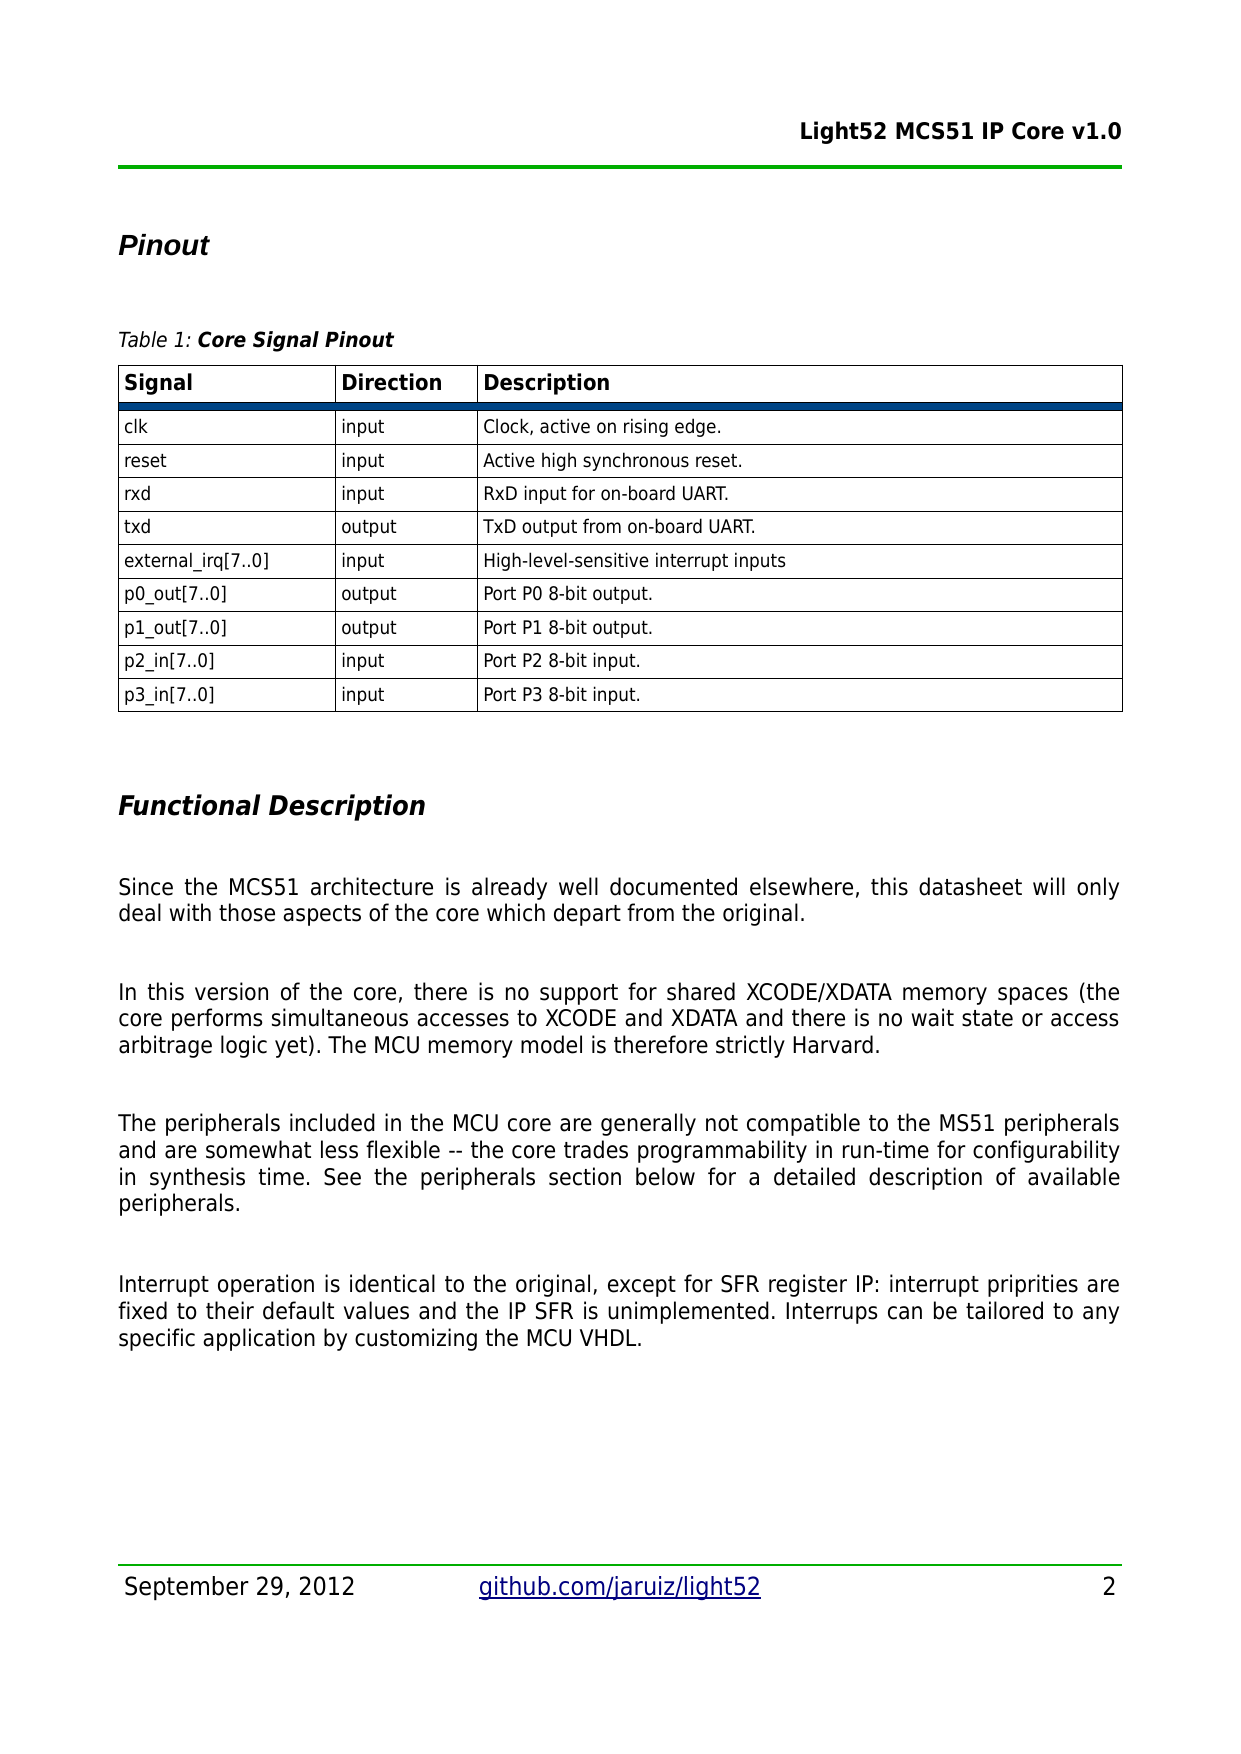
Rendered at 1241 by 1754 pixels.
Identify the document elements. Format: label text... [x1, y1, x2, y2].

table_cell p1_out[7..0] [119, 612, 335, 644]
table_cell input [336, 679, 477, 711]
table_cell input [336, 445, 477, 477]
table_cell Port P0 8-bit output. [478, 579, 1122, 611]
table_cell input [336, 646, 477, 678]
subtitle Pinout [118, 227, 1122, 261]
table_cell rxd [119, 478, 335, 511]
table_cell output [336, 512, 477, 544]
table_header Direction [336, 366, 477, 402]
text The peripherals included in the MCU core are generally not compatible to the MS51 peripherals and are somewhat less flexible -- the core trades programmability in run-time for configurability in synthesis time. See the peripherals section below for a detailed description of available peripherals. [118, 1111, 1122, 1217]
table_cell output [336, 579, 477, 611]
table_cell TxD output from on-board UART. [478, 512, 1122, 544]
table_cell input [336, 478, 477, 511]
table_cell Active high synchronous reset. [478, 445, 1122, 477]
table_cell p2_in[7..0] [119, 646, 335, 678]
table_header Signal [119, 366, 335, 402]
text In this version of the core, there is no support for shared XCODE/XDATA memory spaces (the core performs simultaneous accesses to XCODE and XDATA and there is no wait state or access arbitrage logic yet). The MCU memory model is therefore strictly Harvard. [118, 979, 1122, 1059]
table_cell input [336, 411, 477, 444]
table_cell RxD input for on-board UART. [478, 478, 1122, 511]
table_cell Clock, active on rising edge. [478, 411, 1122, 444]
table_cell High-level-sensitive interrupt inputs [478, 545, 1122, 578]
table_cell p0_out[7..0] [119, 579, 335, 611]
table_header Description [478, 366, 1122, 402]
table_cell Port P3 8-bit input. [478, 679, 1122, 711]
table_cell p3_in[7..0] [119, 679, 335, 711]
table_cell txd [119, 512, 335, 544]
table_cell reset [119, 445, 335, 477]
table_cell clk [119, 411, 335, 444]
table_cell input [336, 545, 477, 578]
subtitle Functional Description [118, 791, 1122, 822]
table_cell [119, 403, 1122, 410]
table_cell external_irq[7..0] [119, 545, 335, 578]
table_cell output [336, 612, 477, 644]
text Interrupt operation is identical to the original, except for SFR register IP: interrupt priprities are fixed to their default values and the IP SFR is unimplemented. Interrups can be tailored to any specific application by customizing the MCU VHDL. [118, 1271, 1122, 1351]
table_cell Port P1 8-bit output. [478, 612, 1122, 644]
text Since the MCS51 architecture is already well documented elsewhere, this datasheet will only deal with those aspects of the core which depart from the original. [118, 874, 1122, 927]
text Table 1: Core Signal Pinout [118, 328, 1122, 352]
table_cell Port P2 8-bit input. [478, 646, 1122, 678]
